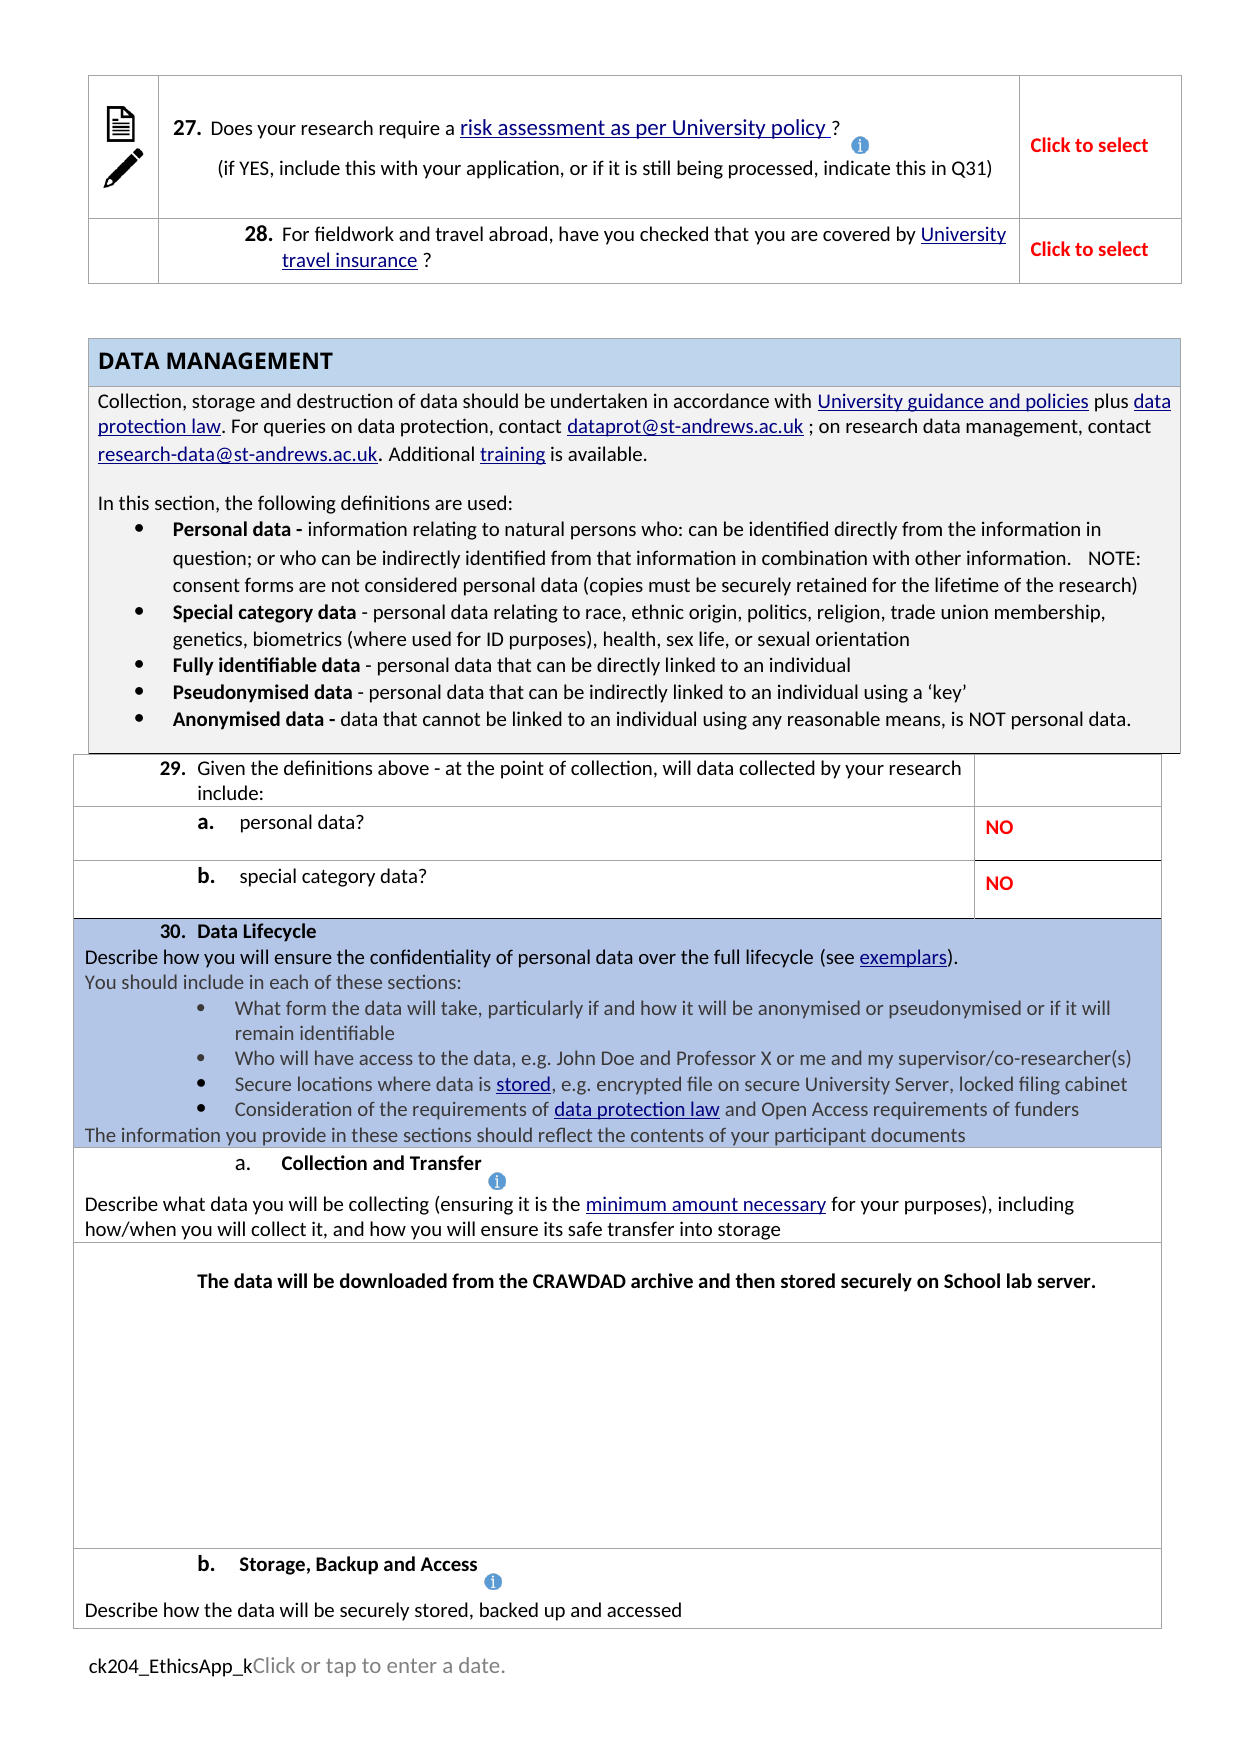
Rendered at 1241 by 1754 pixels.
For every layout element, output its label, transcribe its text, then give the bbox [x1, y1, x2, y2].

table_cell special category data? [74, 861, 974, 917]
table_cell Storage, Backup and Access Describe how the data will be securely stored, backed up and accessed [74, 1549, 1161, 1628]
table_header Given the definitions above - at the point of collection, will data collected by your research include: [74, 755, 974, 806]
table_header DATA MANAGEMENT [89, 339, 1180, 386]
table_cell The data will be downloaded from the CRAWDAD archive and then stored securely on School lab server. [74, 1243, 1161, 1548]
table_cell Click to select [1020, 76, 1181, 218]
table_cell Collection, storage and destruction of data should be undertaken in accordance with University guidance and policies plus data protection law. For queries on data protection, contact dataprot@st-andrews.ac.uk ; on research data management, contact research-data@st-andrews.ac.uk. Additional training is available. In this section, the following definitions are used: Personal data - information relating to natural persons who: can be identified directly from the information in question; or who can be indirectly identified from that information in combination with other information. NOTE: consent forms are not considered personal data (copies must be securely retained for the lifetime of the research) Special category data - personal data relating to race, ethnic origin, politics, religion, trade union membership, genetics, biometrics (where used for ID purposes), health, sex life, or sexual orientation Fully identifiable data - personal data that can be directly linked to an individual Pseudonymised data - personal data that can be indirectly linked to an individual using a ‘key’ Anonymised data - data that cannot be linked to an individual using any reasonable means, is NOT personal data. [89, 387, 1180, 753]
table_cell Does your research require a risk assessment as per University policy ? (if YES, include this with your application, or if it is still being processed, indicate this in Q31) [159, 76, 1019, 218]
table_cell personal data? [74, 807, 974, 860]
table_cell Collection and Transfer Describe what data you will be collecting (ensuring it is the minimum amount necessary for your purposes), including how/when you will collect it, and how you will ensure its safe transfer into storage [74, 1148, 1161, 1242]
table_cell NO [975, 861, 1161, 917]
table_cell [89, 76, 158, 218]
table_cell Data Lifecycle Describe how you will ensure the confidentiality of personal data over the full lifecycle (see exemplars). You should include in each of these sections: What form the data will take, particularly if and how it will be anonymised or pseudonymised or if it will remain identifiable Who will have access to the data, e.g. John Doe and Professor X or me and my supervisor/co-researcher(s) Secure locations where data is stored, e.g. encrypted file on secure University Server, locked filing cabinet Consideration of the requirements of data protection law and Open Access requirements of funders The information you provide in these sections should reflect the contents of your participant documents [74, 919, 1161, 1147]
table_header [975, 755, 1161, 806]
table_cell For fieldwork and travel abroad, have you checked that you are covered by University travel insurance ? [159, 219, 1019, 283]
table_cell [89, 219, 158, 283]
table_cell Click to select [1020, 219, 1181, 283]
table_cell NO [975, 807, 1161, 860]
